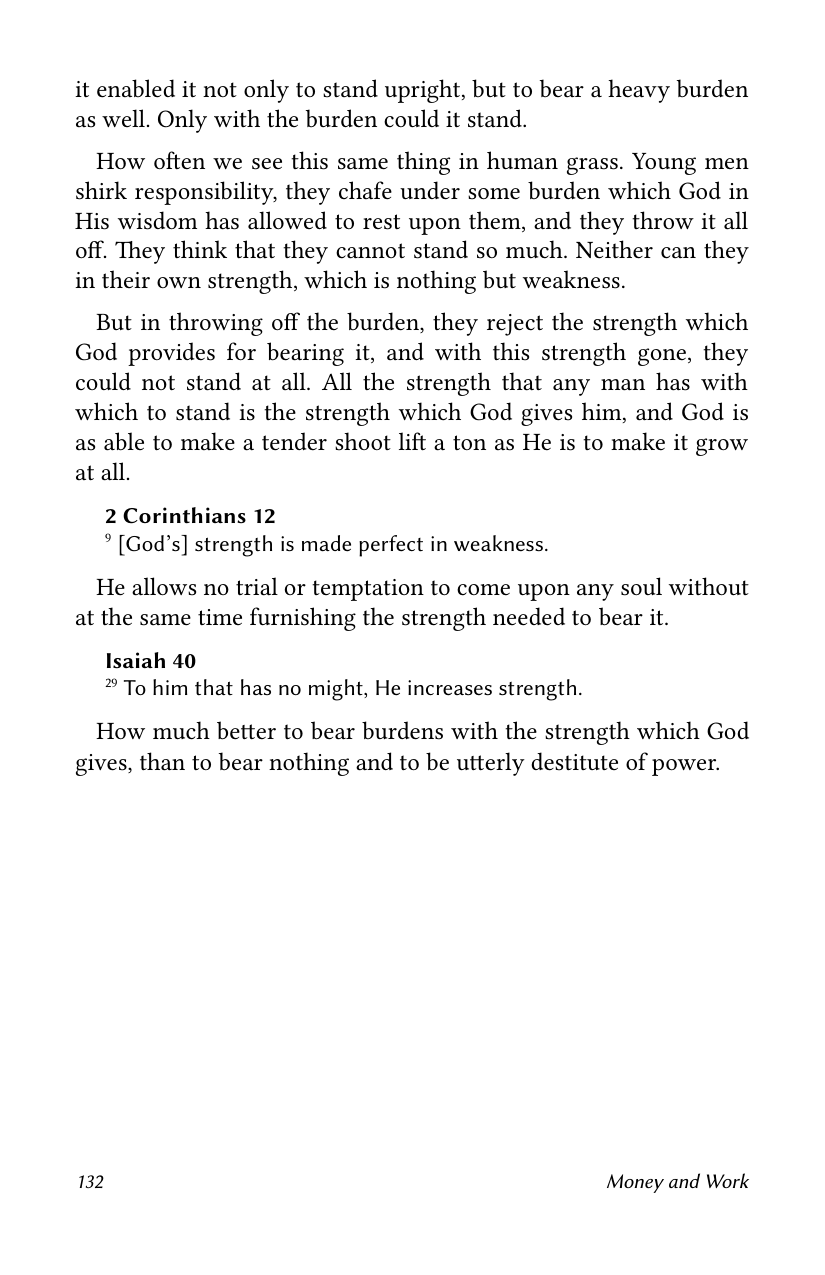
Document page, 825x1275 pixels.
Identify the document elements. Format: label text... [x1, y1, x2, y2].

text 29 To him that has no might, He increases strength. [105, 675, 720, 701]
text it enabled it not only to stand upright, but to bear a heavy burden as well. Only with the burden could it stand. [75, 75, 750, 133]
text How much better to bear burdens with the strength which God gives, than to bear nothing and to be utterly destitute of power. [75, 718, 750, 776]
text But in throwing off the burden, they reject the strength which God provides for bearing it, and with this strength gone, they could not stand at all. All the strength that any man has with which to stand is the strength which God gives him, and God is as able to make a tender shoot lift a ton as He is to make it grow at all. [75, 308, 750, 486]
text How often we see this same thing in human grass. Young men shirk responsibility, they chafe under some burden which God in His wisdom has allowed to rest upon them, and they throw it all off. They think that they cannot stand so much. Neither can they in their own strength, which is nothing but weakness. [75, 147, 750, 295]
text 9 [God’s] strength is made perfect in weakness. [105, 530, 720, 557]
text 2 Corinthians 12 [105, 503, 750, 529]
text Isaiah 40 [105, 648, 750, 674]
text He allows no trial or temptation to come upon any soul without at the same time furnishing the strength needed to bear it. [75, 573, 750, 631]
